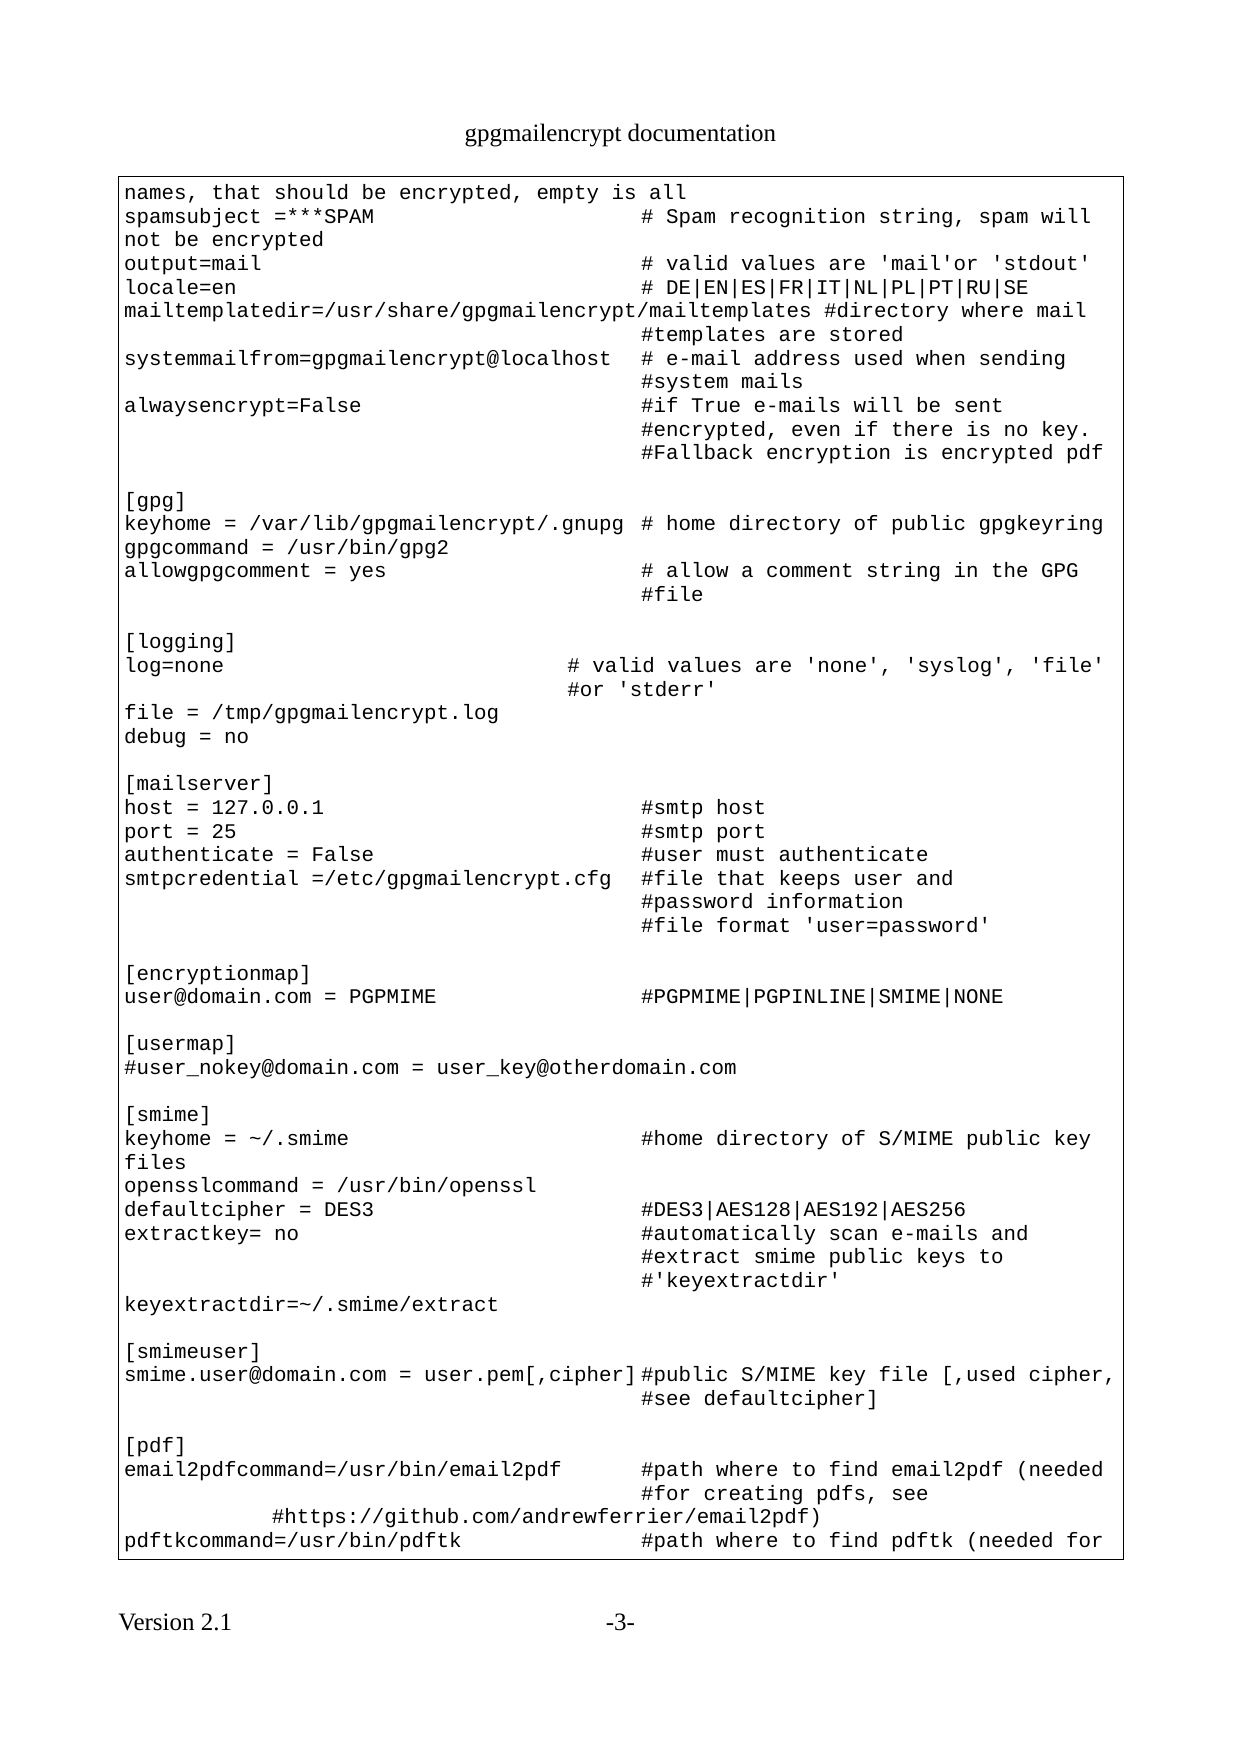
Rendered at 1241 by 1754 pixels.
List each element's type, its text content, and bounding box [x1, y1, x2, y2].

table_header names, that should be encrypted, empty is all spamsubject =***SPAM # Spam recognition string, spam will not be encrypted output=mail # valid values are 'mail'or 'stdout' locale=en # DE|EN|ES|FR|IT|NL|PL|PT|RU|SE mailtemplatedir=/usr/share/gpgmailencrypt/mailtemplates #directory where mail #templates are stored systemmailfrom=gpgmailencrypt@localhost # e-mail address used when sending #system mails alwaysencrypt=False #if True e-mails will be sent #encrypted, even if there is no key. #Fallback encryption is encrypted pdf [gpg] keyhome = /var/lib/gpgmailencrypt/.gnupg # home directory of public gpgkeyring gpgcommand = /usr/bin/gpg2 allowgpgcomment = yes # allow a comment string in the GPG #file [logging] log=none # valid values are 'none', 'syslog', 'file' #or 'stderr' file = /tmp/gpgmailencrypt.log debug = no [mailserver] host = 127.0.0.1 #smtp host port = 25 #smtp port authenticate = False #user must authenticate smtpcredential =/etc/gpgmailencrypt.cfg #file that keeps user and #password information #file format 'user=password' [encryptionmap] user@domain.com = PGPMIME #PGPMIME|PGPINLINE|SMIME|NONE [usermap] #user_nokey@domain.com = user_key@otherdomain.com [smime] keyhome = ~/.smime #home directory of S/MIME public key files opensslcommand = /usr/bin/openssl defaultcipher = DES3 #DES3|AES128|AES192|AES256 extractkey= no #automatically scan e-mails and #extract smime public keys to #'keyextractdir' keyextractdir=~/.smime/extract [smimeuser] smime.user@domain.com = user.pem[,cipher] #public S/MIME key file [,used cipher, #see defaultcipher] [pdf] email2pdfcommand=/usr/bin/email2pdf #path where to find email2pdf (needed #for creating pdfs, see #https://github.com/andrewferrier/email2pdf) pdftkcommand=/usr/bin/pdftk #path where to find pdftk (needed for [119, 177, 1123, 1559]
